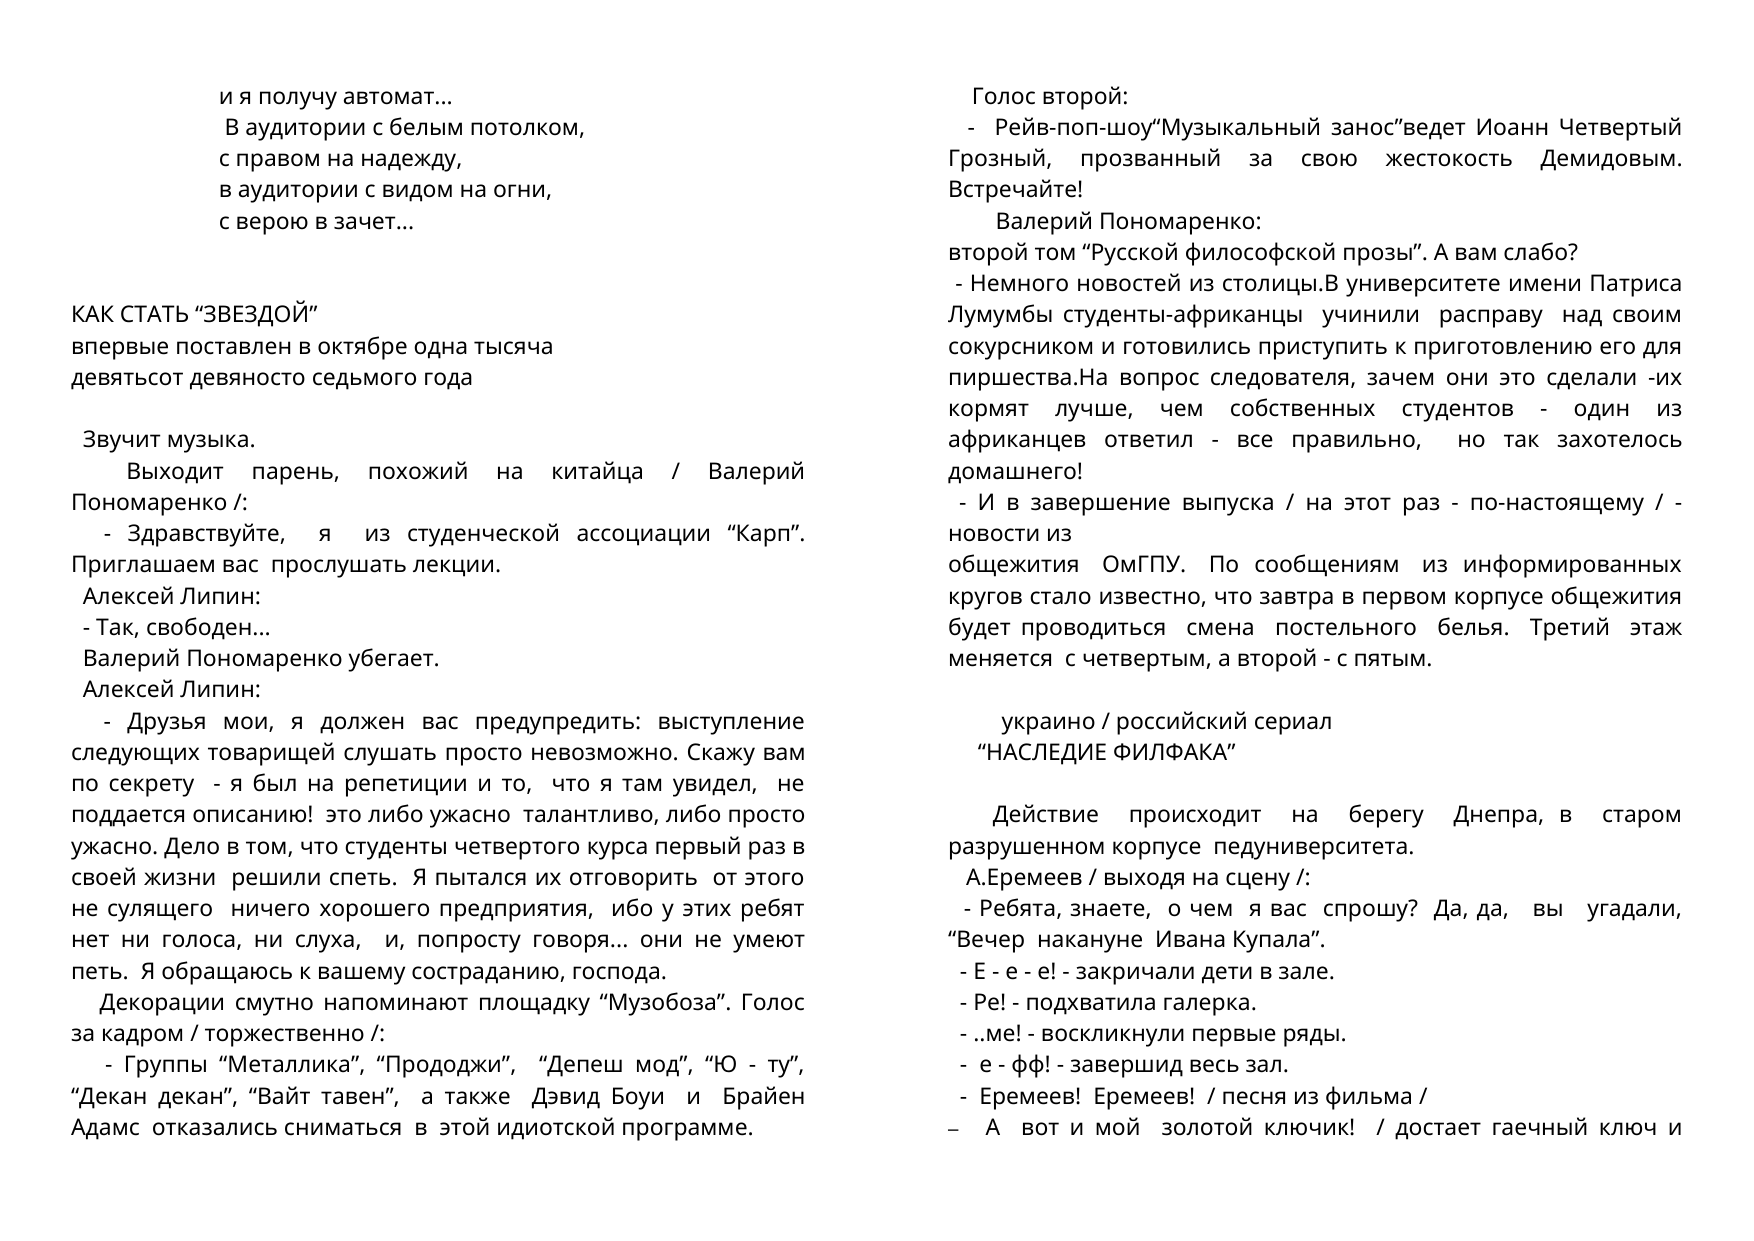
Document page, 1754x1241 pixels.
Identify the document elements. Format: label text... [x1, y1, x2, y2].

text Декорации смутно напоминают площадку “Музобоза”. Голос за кадром / торжественно /: [71, 986, 806, 1048]
text украино / российский сериал [948, 705, 1683, 736]
text В аудитории с белым потолком, [71, 111, 806, 142]
text второй том “Русской философской прозы”. А вам слабо? [948, 236, 1683, 267]
text - Группы “Металлика”, “Прододжи”, “Депеш мод”, “Ю - ту”, “Декан декан”, “Вайт тавен”, а также Дэвид Боуи и Брайен Адамс отказались сниматься в этой идиотской программе. [71, 1048, 806, 1142]
text впервые поставлен в октябре одна тысяча [71, 330, 806, 361]
text - Здравствуйте, я из студенческой ассоциации “Карп”. Приглашаем вас прослушать лекции. [71, 517, 806, 580]
text Алексей Липин: [71, 580, 806, 611]
text - е - фф! - завершид весь зал. [948, 1048, 1683, 1080]
text - Друзья мои, я должен вас предупредить: выступление следующих товарищей слушать просто невозможно. Скажу вам по секрету - я был на репетиции и то, что я там увидел, не поддается описанию! это либо ужасно талантливо, либо просто ужасно. Дело в том, что студенты четвертого курса первый раз в своей жизни решили спеть. Я пытался их отговорить от этого не сулящего ничего хорошего предприятия, ибо у этих ребят нет ни голоса, ни слуха, и, попросту говоря... они не умеют петь. Я обращаюсь к вашему состраданию, господа. [71, 705, 806, 986]
text - Еремеев! Еремеев! / песня из фильма / [948, 1080, 1683, 1111]
text - Ребята, знаете, о чем я вас спрошу? Да, да, вы угадали, “Вечер накануне Ивана Купала”. [948, 892, 1683, 955]
text - Ре! - подхватила галерка. [948, 986, 1683, 1017]
text - И в завершение выпуска / на этот раз - по-настоящему / - новости из [948, 486, 1683, 548]
text в аудитории с видом на огни, [71, 173, 806, 205]
text - Е - е - е! - закричали дети в зале. [948, 955, 1683, 986]
text с правом на надежду, [71, 142, 806, 173]
text и я получу автомат... [71, 80, 806, 111]
text - Так, свободен... [71, 611, 806, 642]
text Голос второй: [948, 80, 1683, 111]
text КАК СТАТЬ “ЗВЕЗДОЙ” [71, 298, 806, 330]
text Валерий Пономаренко: [948, 205, 1683, 236]
text - ..ме! - воскликнули первые ряды. [948, 1017, 1683, 1048]
text общежития ОмГПУ. По сообщениям из информированных кругов стало известно, что завтра в первом корпусе общежития будет проводиться смена постельного белья. Третий этаж меняется с четвертым, а второй - с пятым. [948, 548, 1683, 673]
text - Рейв-поп-шоу“Музыкальный занос”ведет Иоанн Четвертый Грозный, прозванный за свою жестокость Демидовым. Встречайте! [948, 111, 1683, 205]
text “НАСЛЕДИЕ ФИЛФАКА” [948, 736, 1683, 767]
text Выходит парень, похожий на китайца / Валерий Пономаренко /: [71, 455, 806, 517]
text с верою в зачет... [71, 205, 806, 236]
text Алексей Липин: [71, 673, 806, 705]
text Действие происходит на берегу Днепра, в старом разрушенном корпусе педуниверситета. [948, 798, 1683, 861]
text Валерий Пономаренко убегает. [71, 642, 806, 673]
text девятьсот девяносто седьмого года [71, 361, 806, 392]
text Звучит музыка. [71, 423, 806, 455]
text - Немного новостей из столицы.В университете имени Патриса Лумумбы студенты-африканцы учинили расправу над своим сокурсником и готовились приступить к приготовлению его для пиршества.На вопрос следователя, зачем они это сделали -их кормят лучше, чем собственных студентов - один из африканцев ответил - все правильно, но так захотелось домашнего! [948, 267, 1683, 486]
text А.Еремеев / выходя на сцену /: [948, 861, 1683, 892]
list А вот и мой золотой ключик! / достает гаечный ключ и [948, 1111, 1683, 1142]
